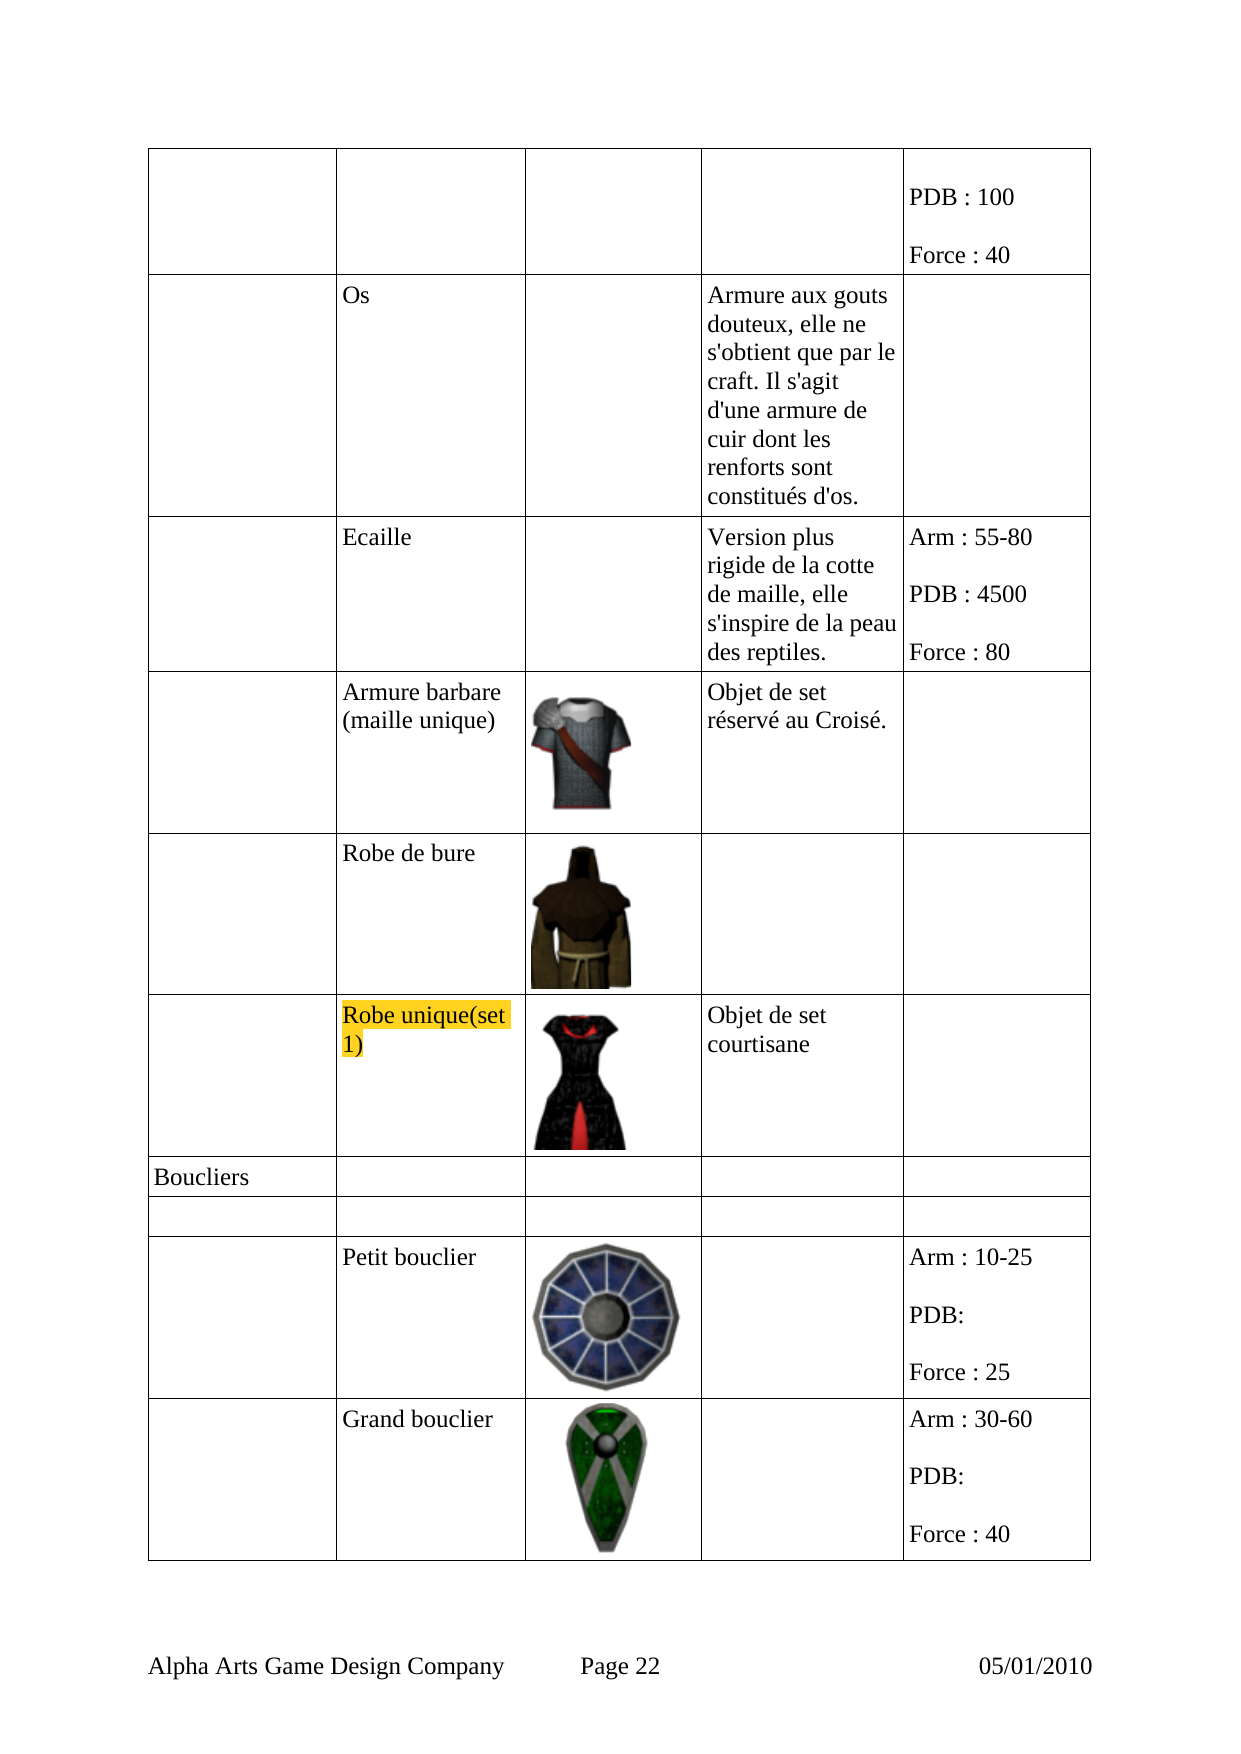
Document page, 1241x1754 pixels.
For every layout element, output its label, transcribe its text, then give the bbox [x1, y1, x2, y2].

table_cell [526, 149, 701, 274]
table_cell [904, 275, 1090, 516]
table_cell Arm : 10-25 PDB: Force : 25 [904, 1237, 1090, 1398]
table_cell [337, 149, 525, 274]
table_cell Arm : 55-80 PDB : 4500 Force : 80 [904, 517, 1090, 671]
table_cell [526, 517, 701, 671]
table_cell Objet de set courtisane [702, 995, 903, 1156]
table_cell Boucliers [149, 1157, 336, 1196]
table_cell [149, 995, 336, 1156]
table_cell [526, 995, 701, 1156]
table_cell [526, 275, 701, 516]
table_cell [526, 1197, 701, 1236]
table_cell [526, 1157, 701, 1196]
table_cell [149, 1399, 336, 1559]
table_cell [337, 1157, 525, 1196]
table_cell Objet de set réservé au Croisé. [702, 672, 903, 833]
table_cell Arm : 30-60 PDB: Force : 40 [904, 1399, 1090, 1559]
table_cell [149, 517, 336, 671]
table_cell [149, 149, 336, 274]
table_cell [149, 834, 336, 994]
table_cell [149, 672, 336, 833]
table_cell [904, 1197, 1090, 1236]
table_cell Armure barbare (maille unique) [337, 672, 525, 833]
table_cell Petit bouclier [337, 1237, 525, 1398]
table_cell [904, 995, 1090, 1156]
table_cell [702, 1197, 903, 1236]
table_cell [526, 672, 701, 833]
table_cell Version plus rigide de la cotte de maille, elle s'inspire de la peau des reptiles. [702, 517, 903, 671]
picture [531, 1242, 682, 1393]
table_cell [149, 275, 336, 516]
table_cell [526, 1237, 701, 1398]
table_cell [702, 834, 903, 994]
table_cell [904, 834, 1090, 994]
picture [531, 676, 632, 827]
picture [531, 1000, 632, 1150]
table_cell [702, 149, 903, 274]
table_cell Os [337, 275, 525, 516]
table_cell [904, 672, 1090, 833]
table_cell [702, 1399, 903, 1559]
table_cell Robe de bure [337, 834, 525, 994]
table_cell Ecaille [337, 517, 525, 671]
table_cell [149, 1197, 336, 1236]
picture [531, 1403, 682, 1554]
table_cell PDB : 100 Force : 40 [904, 149, 1090, 274]
table_cell Armure aux gouts douteux, elle ne s'obtient que par le craft. Il s'agit d'une armure de cuir dont les renforts sont constitués d'os. [702, 275, 903, 516]
table_cell [149, 1237, 336, 1398]
table_cell [702, 1157, 903, 1196]
table_cell [702, 1237, 903, 1398]
table_cell [904, 1157, 1090, 1196]
table_cell [337, 1197, 525, 1236]
table_cell [526, 1399, 701, 1559]
picture [531, 838, 632, 989]
table_cell Robe unique(set 1) [337, 995, 525, 1156]
table_cell [526, 834, 701, 994]
table_cell Grand bouclier [337, 1399, 525, 1559]
